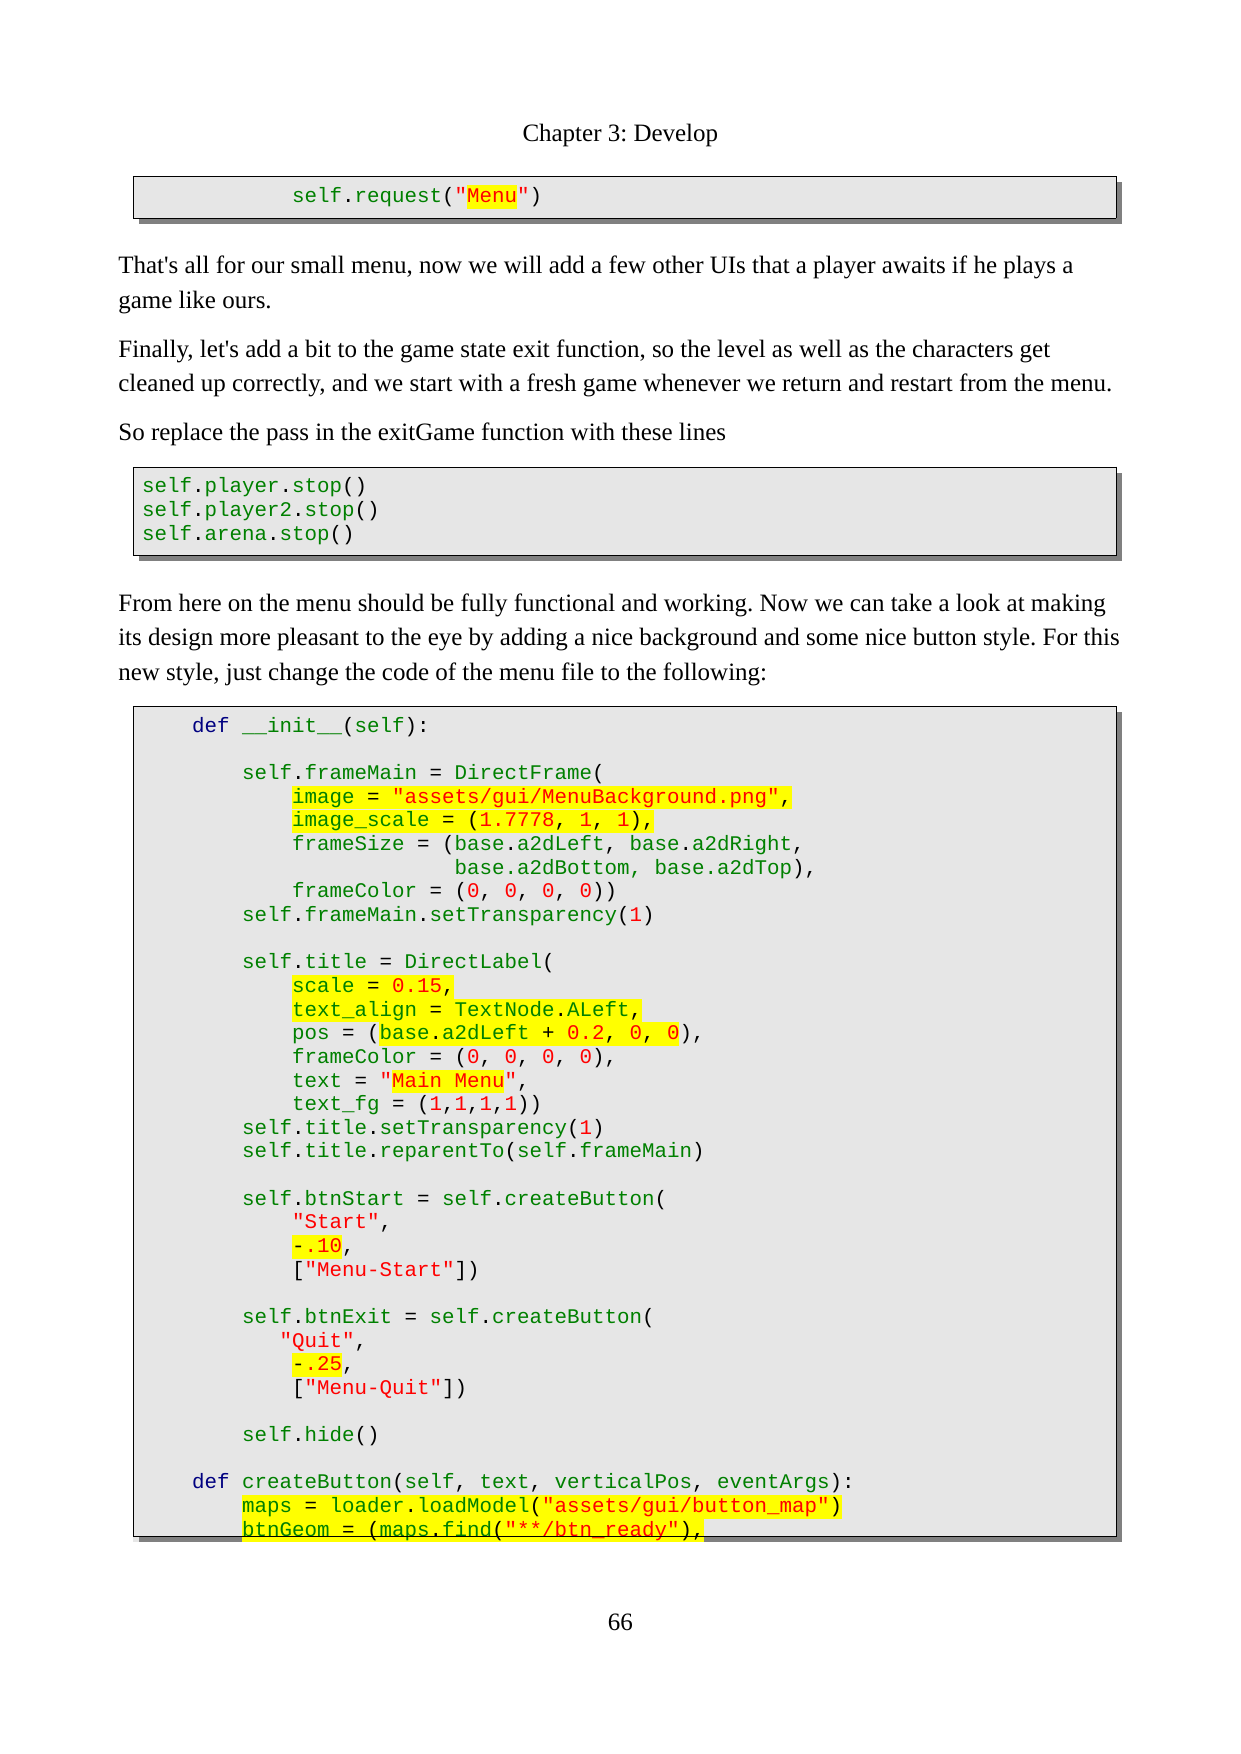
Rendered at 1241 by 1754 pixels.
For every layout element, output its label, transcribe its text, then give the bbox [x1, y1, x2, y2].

text image_scale = (1.7778, 1, 1), [134, 801, 1116, 824]
text pos = (base.a2dLeft + 0.2, 0, 0), [134, 1013, 1116, 1037]
text frameColor = (0, 0, 0, 0)) [134, 871, 1116, 895]
text base.a2dBottom, base.a2dTop), [134, 848, 1116, 871]
text self.request("Menu") [134, 177, 1116, 218]
text ["Menu-Start"]) [134, 1250, 1116, 1273]
text def __init__(self): [134, 707, 1116, 729]
text text_fg = (1,1,1,1)) [134, 1084, 1116, 1108]
text maps = loader.loadModel("assets/gui/button_map") [134, 1486, 1116, 1510]
text self.player2.stop() [134, 490, 1116, 514]
text ["Menu-Quit"]) [134, 1368, 1116, 1392]
text self.title.reparentTo(self.frameMain) [134, 1132, 1116, 1155]
text -.10, [134, 1226, 1116, 1250]
text text_align = TextNode.ALeft, [134, 990, 1116, 1013]
text frameColor = (0, 0, 0, 0), [134, 1037, 1116, 1061]
text self.btnExit = self.createButton( [134, 1297, 1116, 1321]
text self.btnStart = self.createButton( [134, 1179, 1116, 1202]
text "Quit", [134, 1321, 1116, 1344]
text image = "assets/gui/MenuBackground.png", [134, 777, 1116, 801]
text self.player.stop() [134, 468, 1116, 490]
text text = "Main Menu", [134, 1061, 1116, 1084]
text frameSize = (base.a2dLeft, base.a2dRight, [134, 824, 1116, 848]
text self.frameMain.setTransparency(1) [134, 895, 1116, 919]
text def createButton(self, text, verticalPos, eventArgs): [134, 1463, 1116, 1486]
text self.title.setTransparency(1) [134, 1108, 1116, 1132]
text -.25, [134, 1344, 1116, 1368]
text Finally, let's add a bit to the game state exit function, so the level as well as the characters get cleaned up correctly, and we start with a fresh game whenever we return and restart from the menu. [118, 334, 1122, 397]
text So replace the pass in the exitGame function with these lines [118, 417, 1122, 446]
text "Start", [134, 1202, 1116, 1226]
text btnGeom = (maps.find("**/btn_ready"), [134, 1510, 1116, 1536]
text scale = 0.15, [134, 966, 1116, 990]
text From here on the menu should be fully functional and working. Now we can take a look at making its design more pleasant to the eye by adding a nice background and some nice button style. For this new style, just change the code of the menu file to the following: [118, 588, 1122, 686]
text self.title = DirectLabel( [134, 942, 1116, 966]
text That's all for our small menu, now we will add a few other UIs that a player awaits if he plays a game like ours. [118, 250, 1122, 314]
text self.arena.stop() [134, 514, 1116, 555]
text self.frameMain = DirectFrame( [134, 753, 1116, 777]
text self.hide() [134, 1415, 1116, 1439]
